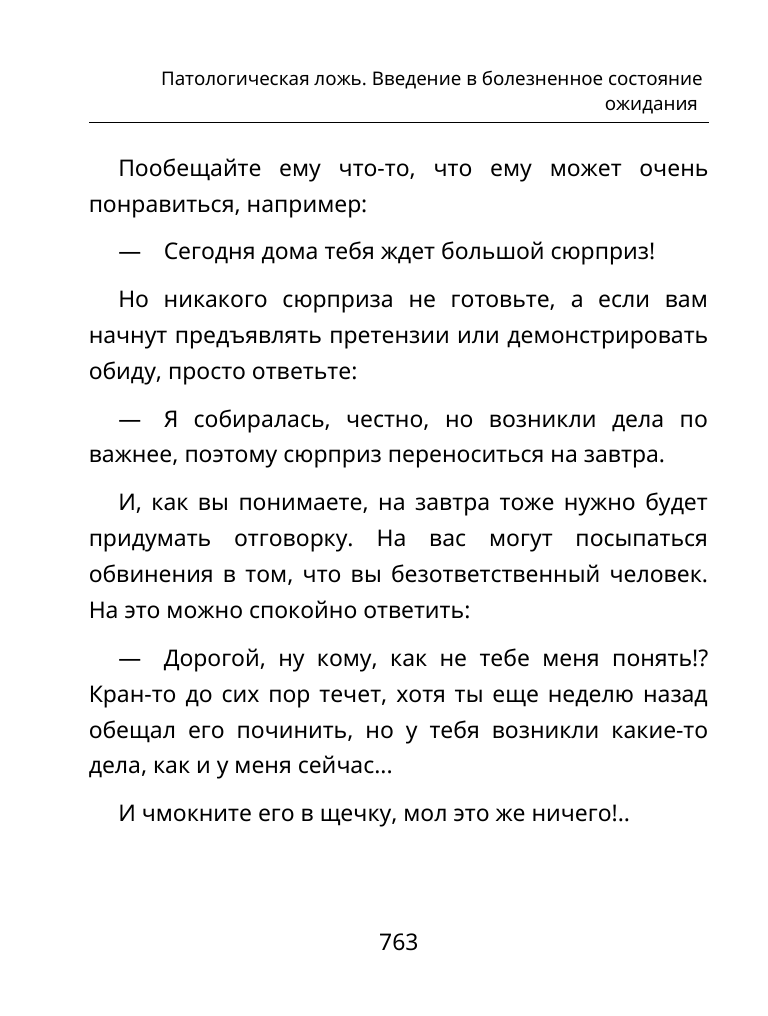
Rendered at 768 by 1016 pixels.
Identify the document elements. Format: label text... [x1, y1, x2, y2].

list Дорогой, ну кому, как не тебе меня понять!? Кран-то до сих пор течет, хотя ты еще неделю назад обещал его починить, но у тебя возникли какие-то дела, как и у меня сейчас... [88, 642, 709, 781]
list Сегодня дома тебя ждет большой сюрприз! [88, 235, 709, 266]
text Но никакого сюрприза не готовьте, а если вам начнут предъявлять претензии или демонстрировать обиду, просто ответьте: [88, 283, 709, 386]
text Пообещайте ему что-то, что ему может очень понравиться, например: [88, 152, 709, 219]
text И, как вы понимаете, на завтра тоже нужно будет придумать отговорку. На вас могут посыпаться обвинения в том, что вы безответственный человек. На это можно спокойно ответить: [88, 486, 709, 625]
list Я собиралась, честно, но возникли дела по важнее, поэтому сюрприз переноситься на завтра. [88, 402, 709, 470]
text И чмокните его в щечку, мол это же ничего!.. [88, 797, 709, 828]
